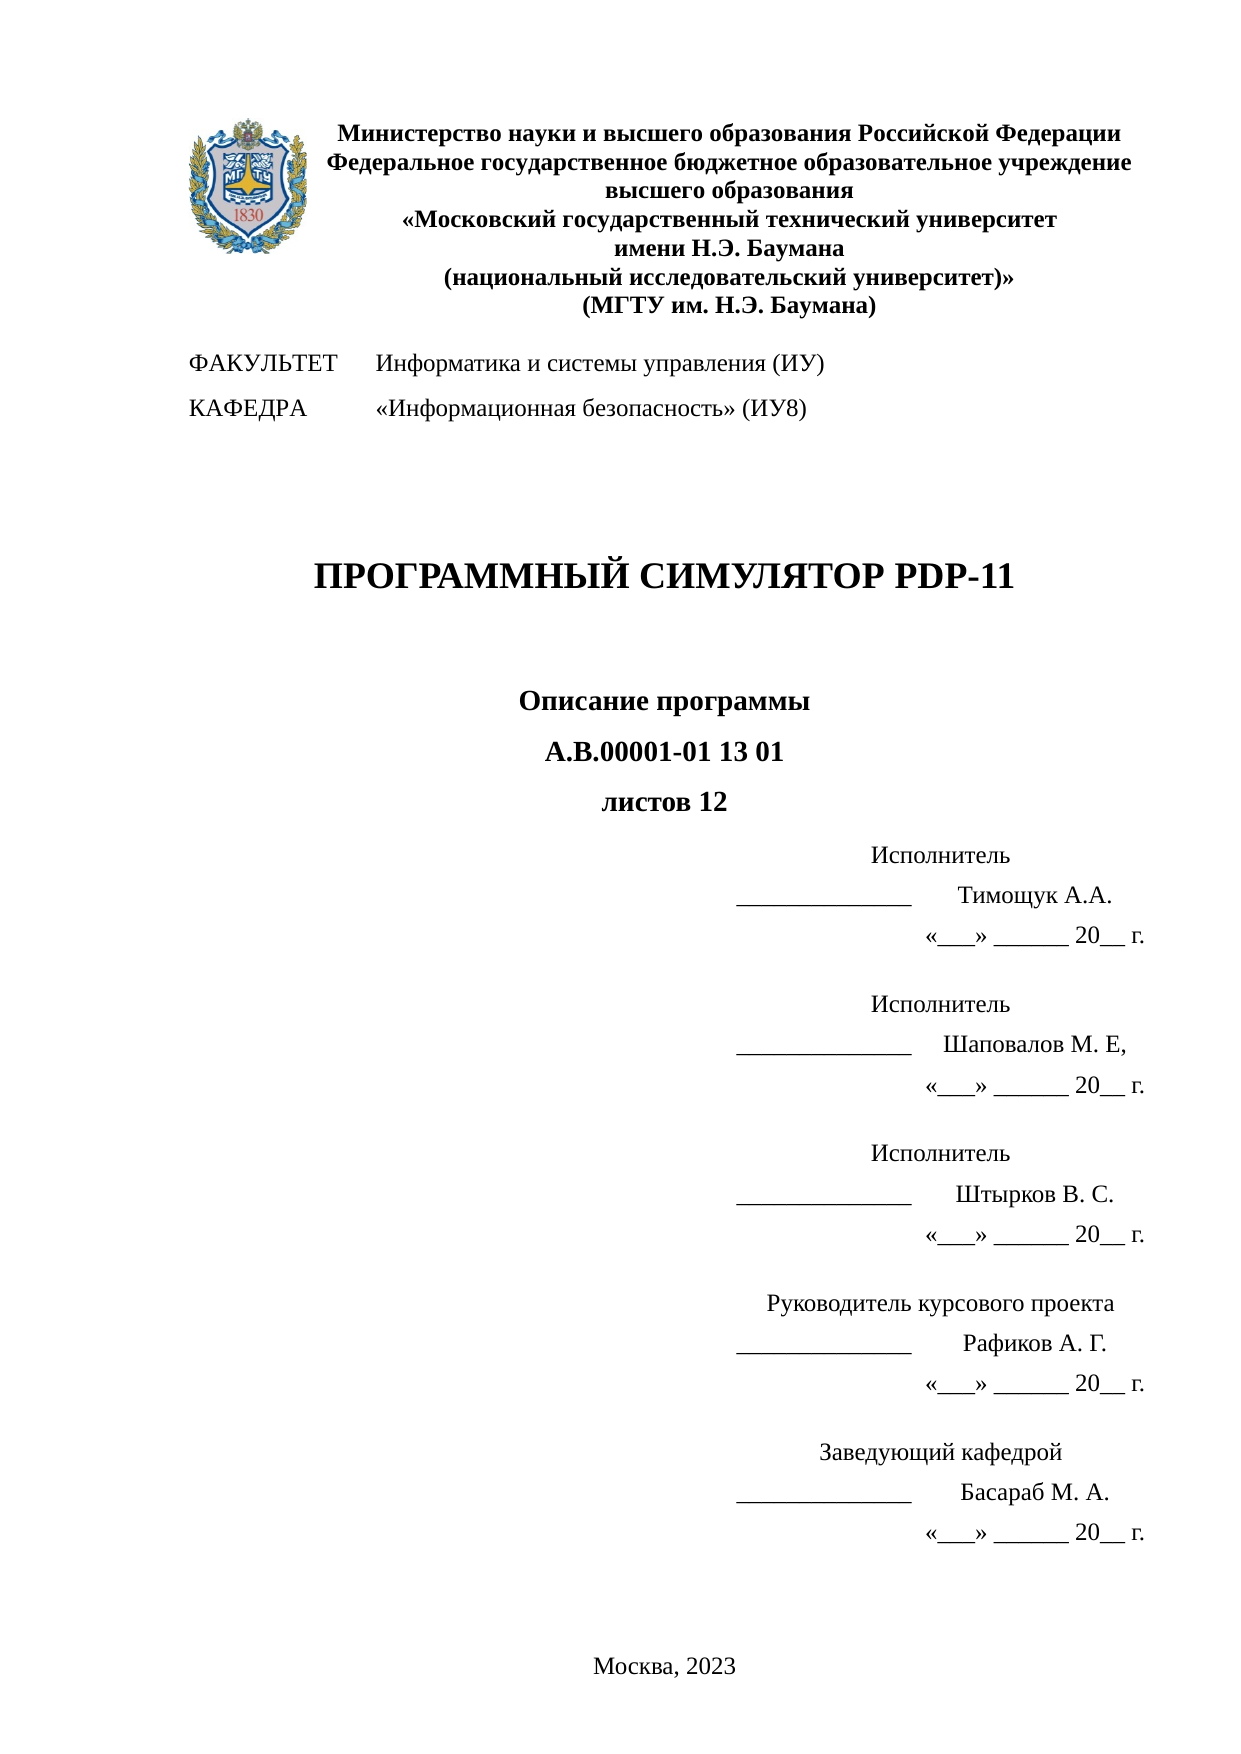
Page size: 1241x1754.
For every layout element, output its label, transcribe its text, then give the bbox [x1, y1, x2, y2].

table_cell ______________ [730, 1024, 918, 1064]
table_cell «___» ______ 20__ г. [918, 1512, 1152, 1552]
table_cell «___» ______ 20__ г. [918, 1213, 1152, 1282]
table_header Исполнитель [730, 834, 1152, 874]
table_header Факультет [177, 348, 364, 393]
text Описание программы [177, 683, 1152, 717]
table_header Информатика и системы управления (ИУ) [364, 348, 1152, 393]
table_cell Руководитель курсового проекта [730, 1282, 1152, 1322]
table_cell [730, 1064, 918, 1133]
table_cell «___» ______ 20__ г. [918, 915, 1152, 983]
text листов 12 [177, 784, 1152, 817]
table_cell Кафедра [177, 394, 364, 439]
table_cell ______________ [730, 1472, 918, 1512]
table_cell Шаповалов М. Е, [918, 1024, 1152, 1064]
table_cell Рафиков А. Г. [918, 1322, 1152, 1362]
table_cell Исполнитель [730, 984, 1152, 1024]
table_header [177, 118, 307, 319]
text А.В.00001-01 13 01 [177, 734, 1152, 767]
table_cell Басараб М. А. [918, 1472, 1152, 1512]
table_cell Исполнитель [730, 1133, 1152, 1173]
table_cell Штырков В. С. [918, 1173, 1152, 1213]
table_cell «___» ______ 20__ г. [918, 1064, 1152, 1133]
picture [188, 118, 307, 254]
table_cell «Информационная безопасность» (ИУ8) [364, 394, 1152, 439]
table_cell ______________ [730, 1322, 918, 1362]
table_cell [730, 1363, 918, 1431]
text ПРОГРАММНЫЙ СИМУЛЯТОР PDP-11 [177, 554, 1152, 597]
table_cell [730, 1213, 918, 1282]
table_cell [730, 915, 918, 983]
table_cell ______________ [730, 1173, 918, 1213]
table_cell Заведующий кафедрой [730, 1431, 1152, 1472]
table_cell «___» ______ 20__ г. [918, 1363, 1152, 1431]
table_header Министерство науки и высшего образования Российской Федерации Федеральное государственное бюджетное образовательное учреждение высшего образования «Московский государственный технический университет имени Н.Э. Баумана (национальный исследовательский университет)» (МГТУ им. Н.Э. Баумана) [307, 118, 1152, 319]
table_cell [730, 1512, 918, 1552]
table_cell ______________ [730, 875, 918, 915]
table_cell Тимощук А.А. [918, 875, 1152, 915]
